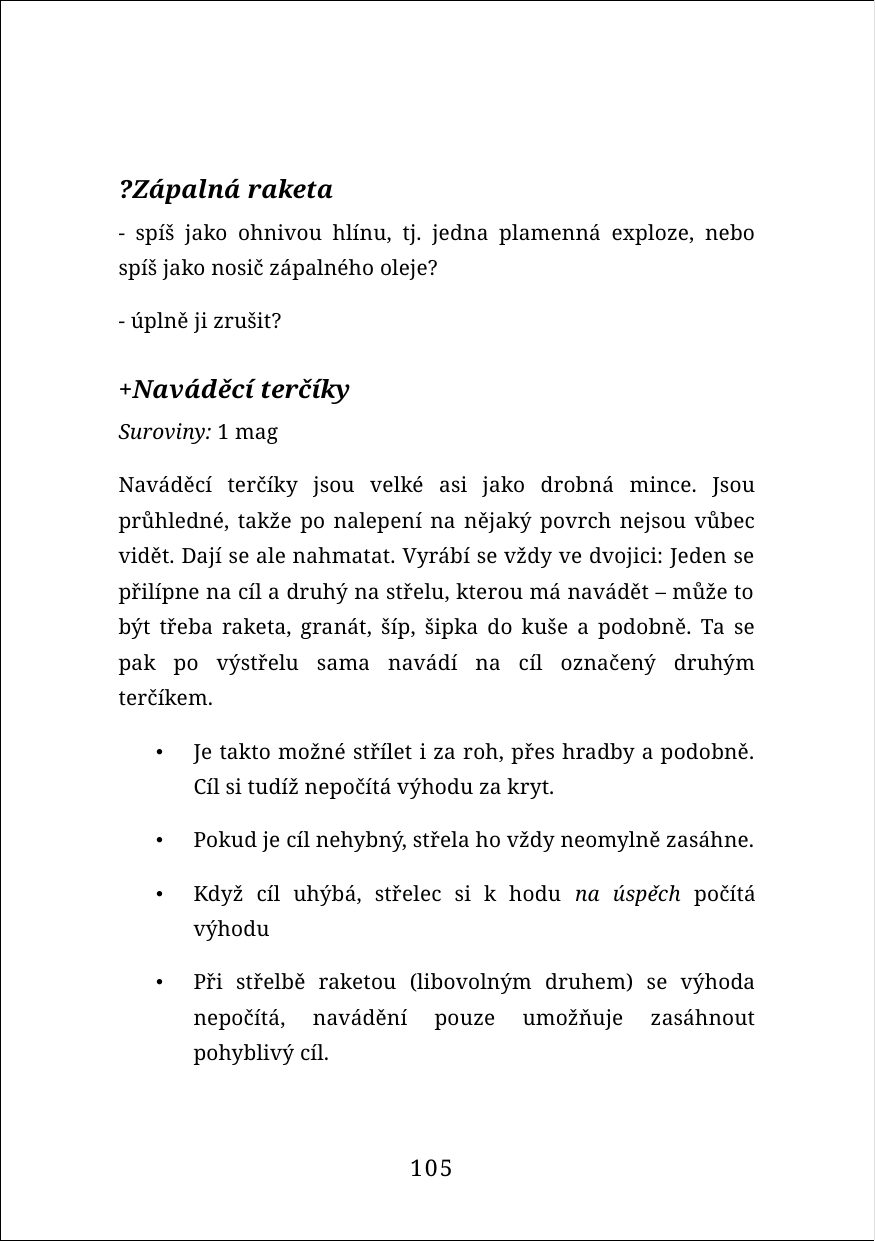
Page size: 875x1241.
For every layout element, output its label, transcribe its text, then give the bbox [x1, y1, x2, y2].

text - spíš jako ohnivou hlínu, tj. jedna plamenná exploze, nebo spíš jako nosič zápalného oleje? [118, 218, 756, 282]
list Pokud je cíl nehybný, střela ho vždy neomylně zasáhne. [156, 826, 756, 854]
list Když cíl uhýbá, střelec si k hodu na úspěch počítá výhodu [156, 879, 756, 943]
list Je takto možné střílet i za roh, přes hradby a podobně. Cíl si tudíž nepočítá výhodu za kryt. [156, 737, 756, 801]
subtitle ?Zápalná raketa [118, 172, 756, 206]
text Naváděcí terčíky jsou velké asi jako drobná mince. Jsou průhledné, takže po nalepení na nějaký povrch nejsou vůbec vidět. Dají se ale nahmatat. Vyrábí se vždy ve dvojici: Jeden se přilípne na cíl a druhý na střelu, kterou má navádět – může to být třeba raketa, granát, šíp, šipka do kuše a podobně. Ta se pak po výstřelu sama navádí na cíl označený druhým terčíkem. [118, 470, 756, 712]
list Při střelbě raketou (libovolným druhem) se výhoda nepočítá, navádění pouze umožňuje zasáhnout pohyblivý cíl. [156, 967, 756, 1067]
text Suroviny: 1 mag [118, 417, 756, 446]
subtitle +Naváděcí terčíky [118, 371, 756, 405]
text - úplně ji zrušit? [118, 306, 756, 335]
